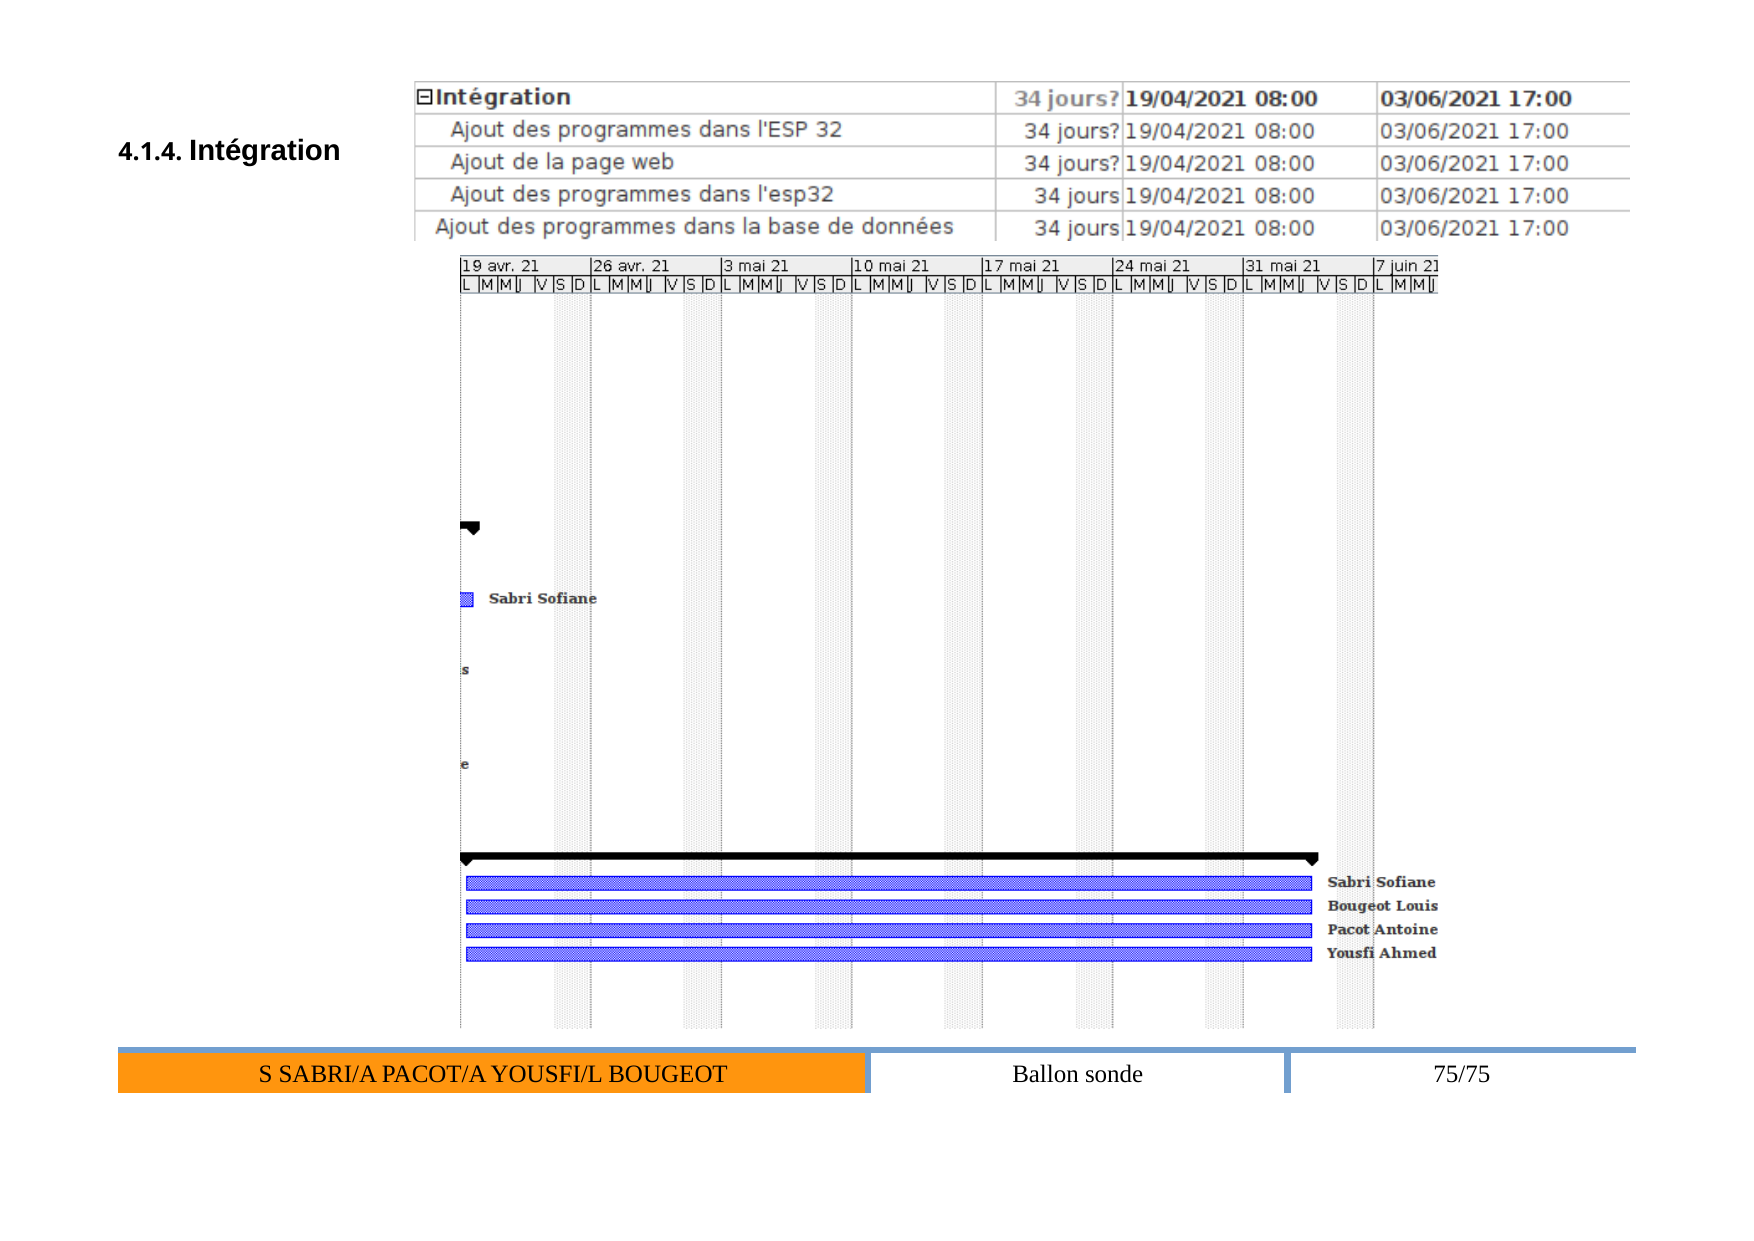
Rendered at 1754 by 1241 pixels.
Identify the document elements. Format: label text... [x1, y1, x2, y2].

picture [460, 255, 1439, 1029]
picture [414, 81, 1630, 241]
subtitle Intégration [118, 133, 414, 167]
